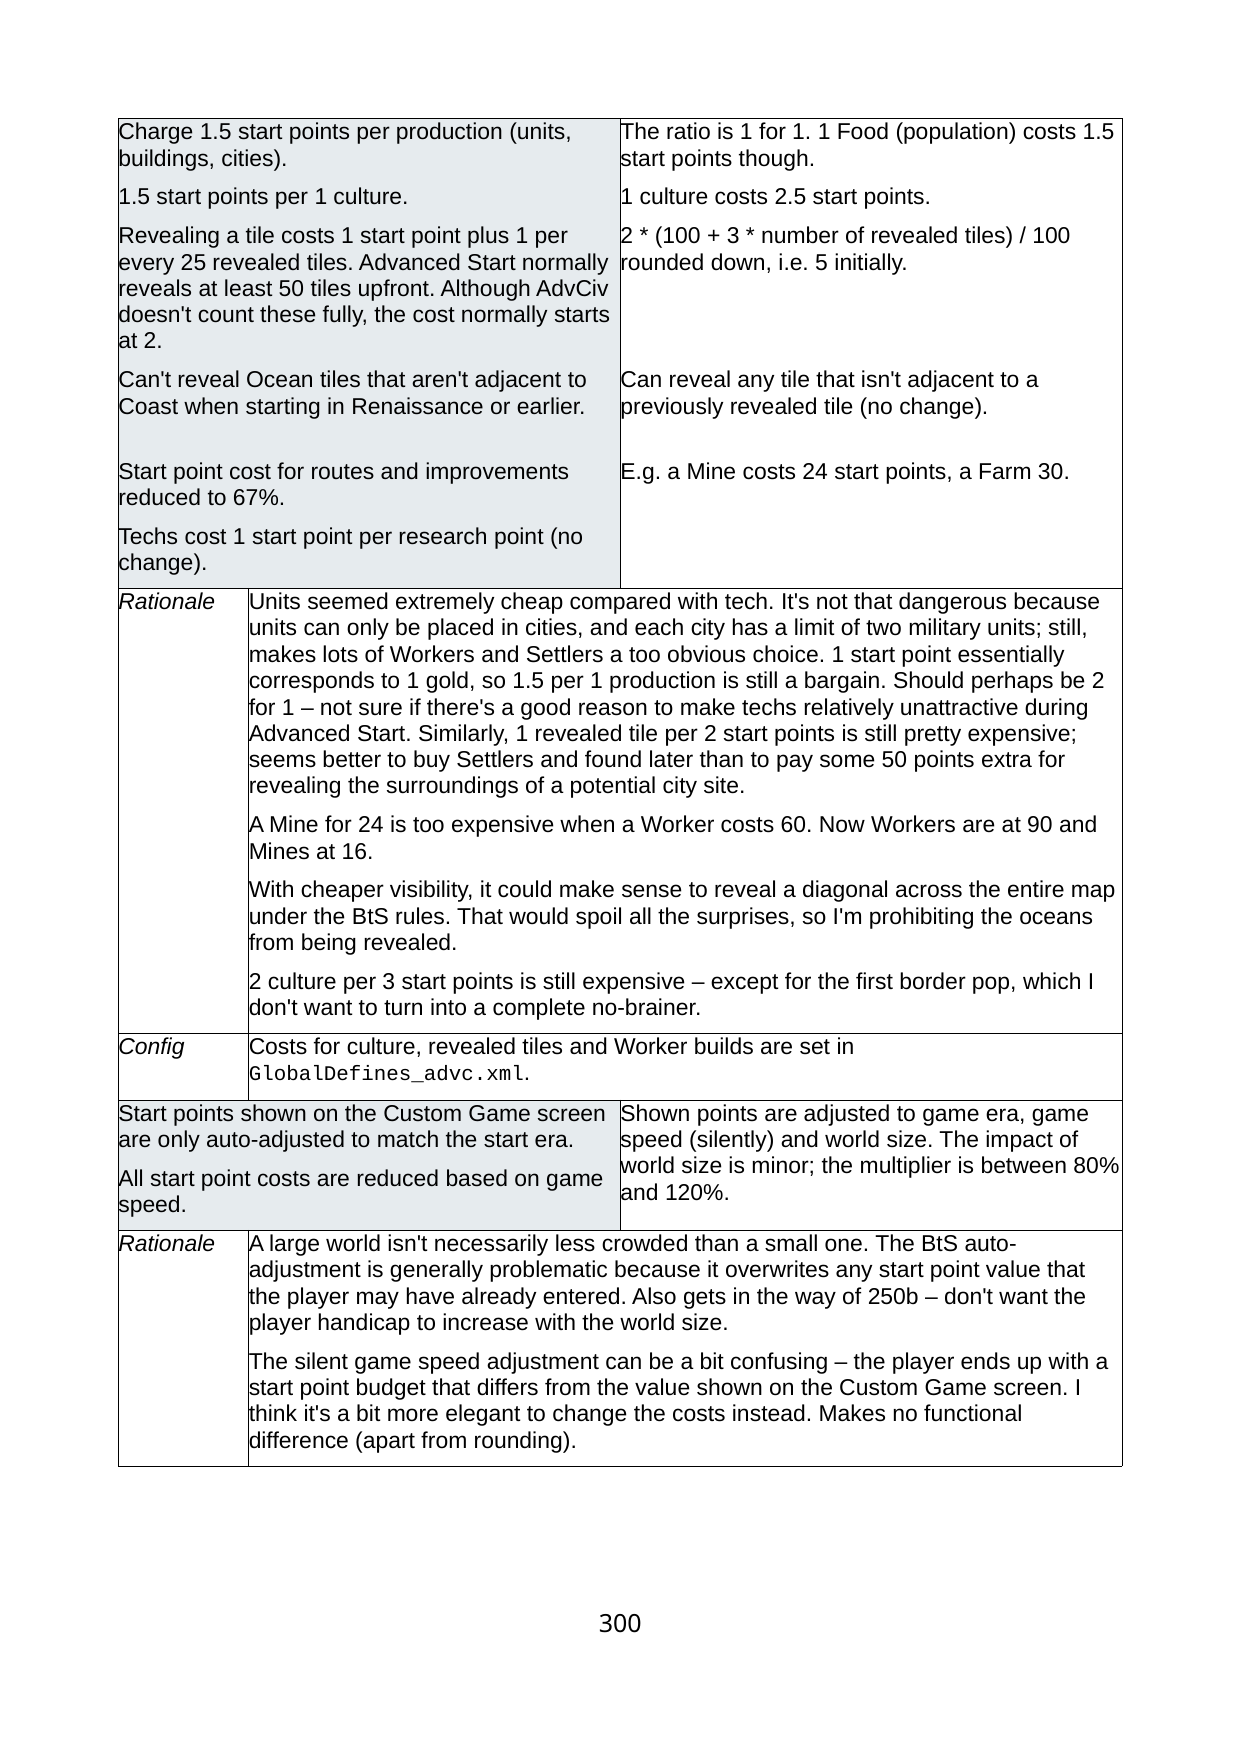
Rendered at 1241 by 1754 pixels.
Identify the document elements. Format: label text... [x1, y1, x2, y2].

table_cell Rationale [119, 1231, 248, 1466]
table_cell Shown points are adjusted to game era, game speed (silently) and world size. The impact of world size is minor; the multiplier is between 80% and 120%. [621, 1101, 1122, 1230]
table_cell The ratio is 1 for 1. 1 Food (population) costs 1.5 start points though. 1 culture costs 2.5 start points. 2 * (100 + 3 * number of revealed tiles) / 100 rounded down, i.e. 5 initially. Can reveal any tile that isn't adjacent to a previously revealed tile (no change). E.g. a Mine costs 24 start points, a Farm 30. [621, 119, 1122, 588]
table_cell Charge 1.5 start points per production (units, buildings, cities). 1.5 start points per 1 culture. Revealing a tile costs 1 start point plus 1 per every 25 revealed tiles. Advanced Start normally reveals at least 50 tiles upfront. Although AdvCiv doesn't count these fully, the cost normally starts at 2. Can't reveal Ocean tiles that aren't adjacent to Coast when starting in Renaissance or earlier. Start point cost for routes and improvements reduced to 67%. Techs cost 1 start point per research point (no change). [119, 119, 620, 588]
table_cell Start points shown on the Custom Game screen are only auto-adjusted to match the start era. All start point costs are reduced based on game speed. [119, 1101, 620, 1230]
table_cell A large world isn't necessarily less crowded than a small one. The BtS auto-adjustment is generally problematic because it overwrites any start point value that the player may have already entered. Also gets in the way of 250b – don't want the player handicap to increase with the world size. The silent game speed adjustment can be a bit confusing – the player ends up with a start point budget that differs from the value shown on the Custom Game screen. I think it's a bit more elegant to change the costs instead. Makes no functional difference (apart from rounding). [249, 1231, 1122, 1466]
table_cell Units seemed extremely cheap compared with tech. It's not that dangerous because units can only be placed in cities, and each city has a limit of two military units; still, makes lots of Workers and Settlers a too obvious choice. 1 start point essentially corresponds to 1 gold, so 1.5 per 1 production is still a bargain. Should perhaps be 2 for 1 – not sure if there's a good reason to make techs relatively unattractive during Advanced Start. Similarly, 1 revealed tile per 2 start points is still pretty expensive; seems better to buy Settlers and found later than to pay some 50 points extra for revealing the surroundings of a potential city site. A Mine for 24 is too expensive when a Worker costs 60. Now Workers are at 90 and Mines at 16. With cheaper visibility, it could make sense to reveal a diagonal across the entire map under the BtS rules. That would spoil all the surprises, so I'm prohibiting the oceans from being revealed. 2 culture per 3 start points is still expensive – except for the first border pop, which I don't want to turn into a complete no-brainer. [249, 589, 1122, 1033]
table_cell Config [119, 1034, 248, 1099]
table_cell Costs for culture, revealed tiles and Worker builds are set in GlobalDefines_advc.xml. [249, 1034, 1122, 1099]
table_cell Rationale [119, 589, 248, 1033]
